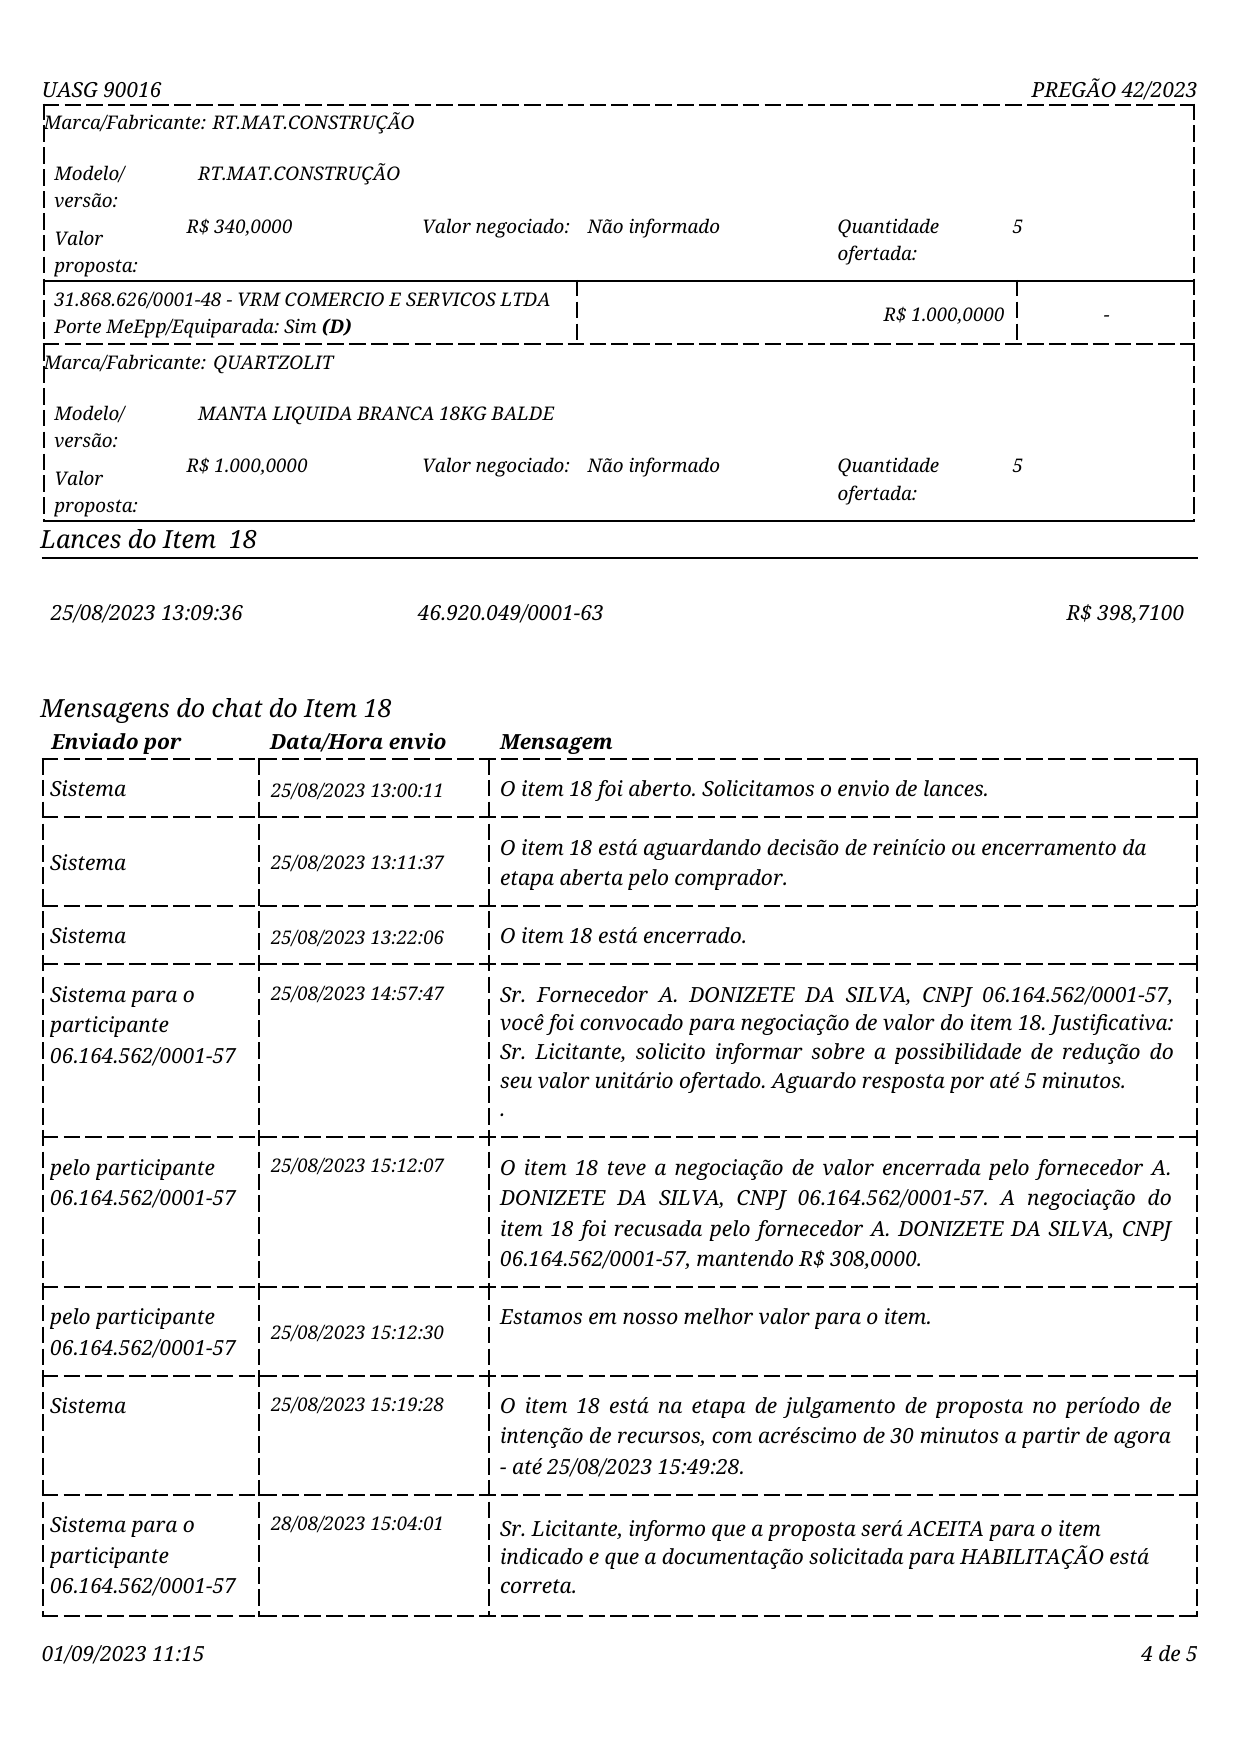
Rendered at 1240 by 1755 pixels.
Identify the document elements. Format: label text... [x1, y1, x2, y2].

text Lances do Item 18 [40, 522, 1200, 556]
table_cell 31.868.626/0001-48 - VRM COMERCIO E SERVICOS LTDA Porte MeEpp/Equiparada: Sim (D) [44, 282, 577, 343]
table_cell - [1031, 282, 1194, 343]
table_cell 25/08/2023 13:11:37 [259, 816, 488, 905]
table_cell 5 [1002, 207, 1031, 280]
table_cell R$ 340,0000 Valor negociado: [186, 207, 577, 280]
table_cell Não informado [577, 207, 837, 280]
table_cell 28/08/2023 15:04:01 [259, 1494, 488, 1614]
table_cell O item 18 está na etapa de julgamento de proposta no período de intenção de recursos, com acréscimo de 30 minutos a partir de agora - até 25/08/2023 15:49:28. [489, 1375, 1197, 1494]
text Enviado por Data/Hora envio Mensagem [42, 727, 1200, 756]
table_cell Sistema [43, 816, 259, 905]
table_cell Sistema [43, 1375, 259, 1494]
table_cell [838, 156, 1031, 207]
table_cell 25/08/2023 15:19:28 [259, 1375, 488, 1494]
table_cell Sistema [43, 905, 259, 963]
table_cell Sistema para o participante 06.164.562/0001-57 [43, 963, 259, 1136]
table_cell Modelo/versão: Valor proposta: [44, 396, 186, 519]
table_cell [838, 396, 1031, 446]
table_cell Quantidade ofertada: [838, 207, 1002, 280]
table_cell [577, 156, 837, 207]
table_cell Não informado [577, 446, 837, 519]
table_cell 25/08/2023 15:12:07 [259, 1136, 488, 1286]
table_header 25/08/2023 13:00:11 [259, 758, 488, 816]
table_cell [1031, 207, 1194, 280]
table_cell [1031, 156, 1194, 207]
table_cell Estamos em nosso melhor valor para o item. [489, 1286, 1197, 1374]
text Mensagens do chat do Item 18 [40, 691, 1200, 725]
table_cell [577, 282, 837, 343]
table_cell pelo participante 06.164.562/0001-57 [43, 1136, 259, 1286]
table_cell [577, 343, 837, 396]
table_cell O item 18 está aguardando decisão de reinício ou encerramento da etapa aberta pelo comprador. [489, 816, 1197, 905]
table_cell pelo participante 06.164.562/0001-57 [43, 1286, 259, 1374]
table_cell Marca/Fabricante: QUARTZOLIT [44, 343, 577, 396]
table_cell [838, 104, 1031, 156]
table_cell [1031, 104, 1194, 156]
table_cell [577, 104, 837, 156]
table_cell Marca/Fabricante: RT.MAT.CONSTRUÇÃO [44, 104, 577, 156]
table_cell 25/08/2023 13:22:06 [259, 905, 488, 963]
table_cell [1031, 396, 1194, 446]
table_cell Quantidade ofertada: [838, 446, 1002, 519]
table_cell [1031, 343, 1194, 396]
table_cell [1017, 282, 1031, 343]
table_cell Sistema para o participante 06.164.562/0001-57 [43, 1494, 259, 1614]
text 25/08/2023 13:09:36 46.920.049/0001-63 R$ 398,7100 [42, 598, 1200, 627]
table_cell R$ 1.000,0000 [838, 282, 1017, 343]
table_cell 25/08/2023 15:12:30 [259, 1286, 488, 1374]
table_cell 5 [1002, 446, 1031, 519]
table_cell 25/08/2023 14:57:47 [259, 963, 488, 1136]
table_header Sistema [43, 758, 259, 816]
table_cell [1031, 446, 1194, 519]
table_cell RT.MAT.CONSTRUÇÃO [186, 156, 577, 207]
table_cell [577, 396, 837, 446]
table_cell MANTA LIQUIDA BRANCA 18KG BALDE [186, 396, 577, 446]
table_header O item 18 foi aberto. Solicitamos o envio de lances. [489, 758, 1197, 816]
table_cell [838, 343, 1031, 396]
table_cell R$ 1.000,0000 Valor negociado: [186, 446, 577, 519]
table_cell O item 18 está encerrado. [489, 905, 1197, 963]
table_cell Sr. Licitante, informo que a proposta será ACEITA para o item indicado e que a documentação solicitada para HABILITAÇÃO está correta. [489, 1494, 1197, 1614]
table_cell Modelo/versão: Valor proposta: [44, 156, 186, 280]
table_cell O item 18 teve a negociação de valor encerrada pelo fornecedor A. DONIZETE DA SILVA, CNPJ 06.164.562/0001-57. A negociação do item 18 foi recusada pelo fornecedor A. DONIZETE DA SILVA, CNPJ 06.164.562/0001-57, mantendo R$ 308,0000. [489, 1136, 1197, 1286]
table_cell Sr. Fornecedor A. DONIZETE DA SILVA, CNPJ 06.164.562/0001-57, você foi convocado para negociação de valor do item 18. Justificativa: Sr. Licitante, solicito informar sobre a possibilidade de redução do seu valor unitário ofertado. Aguardo resposta por até 5 minutos. . [489, 963, 1197, 1136]
